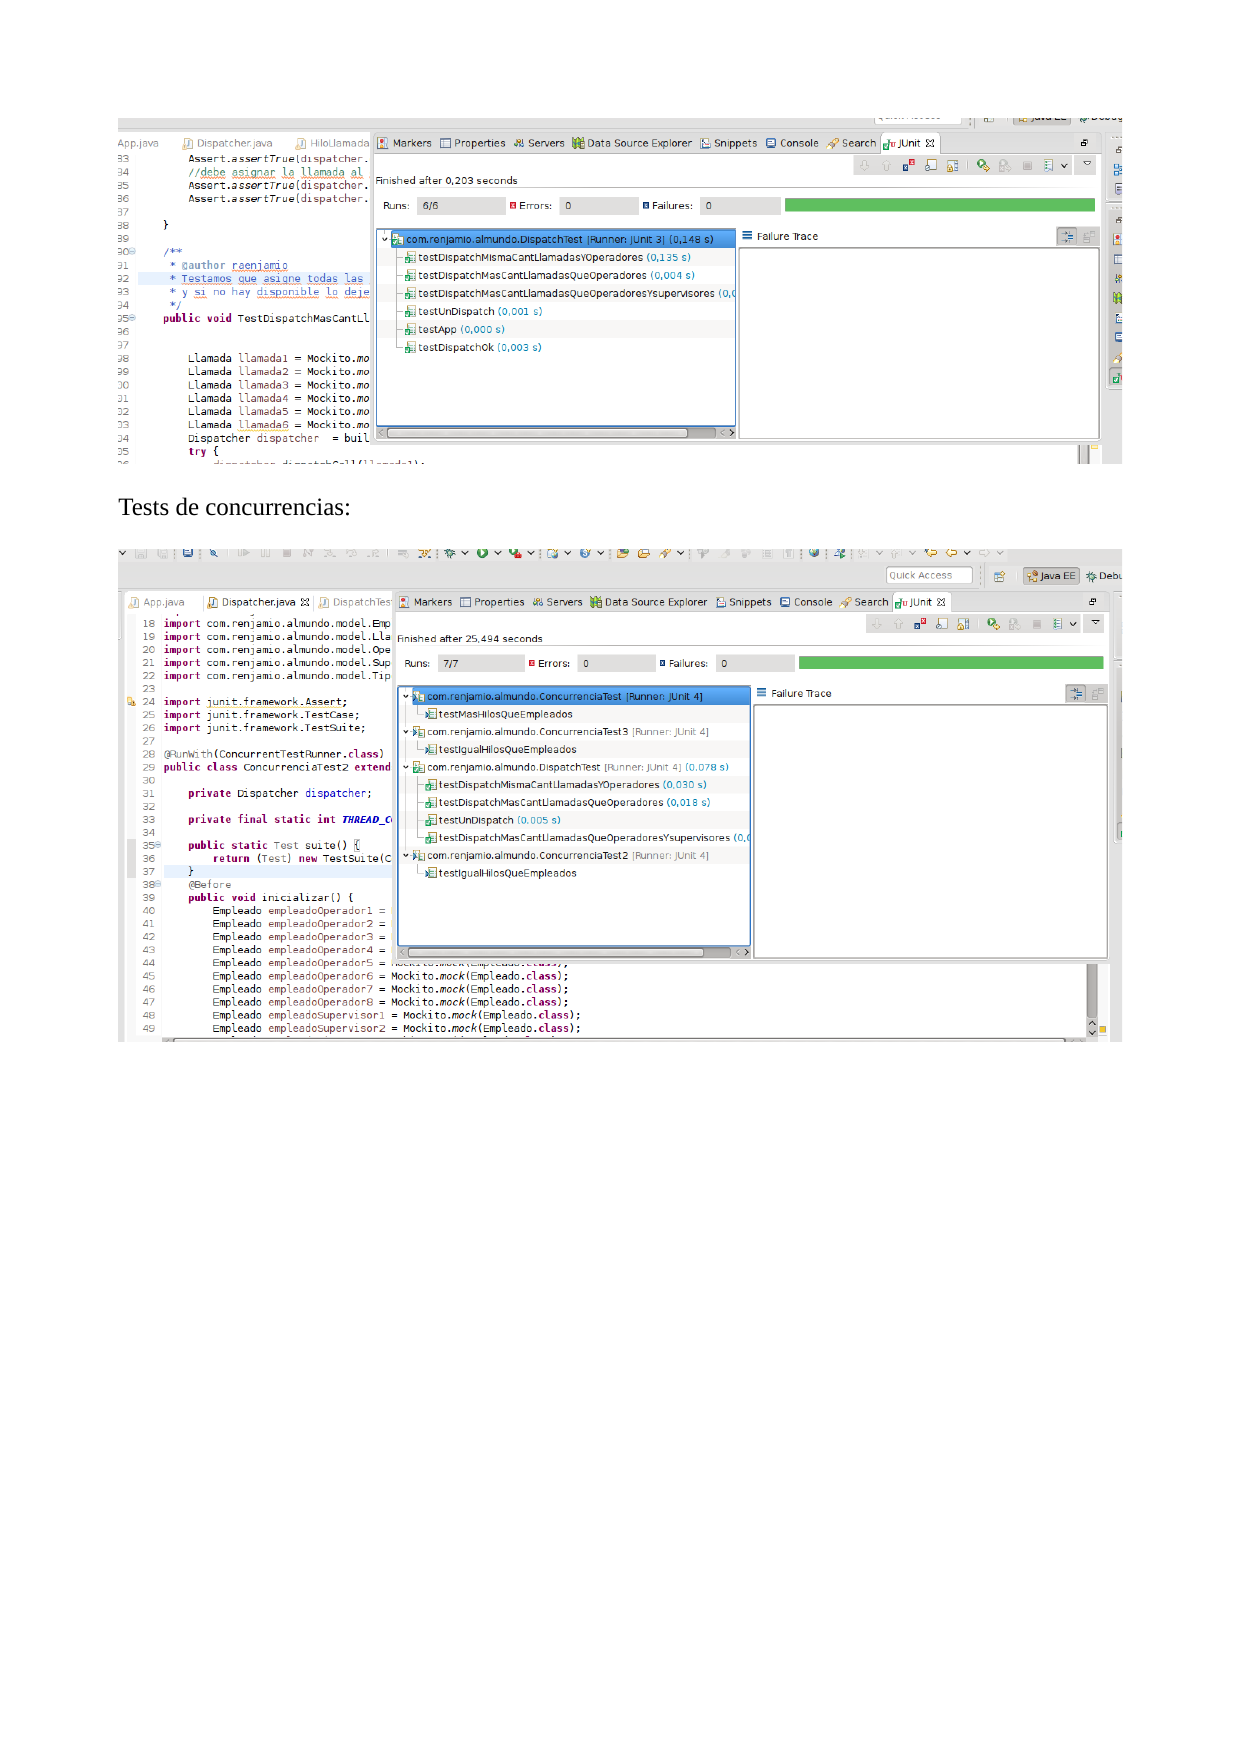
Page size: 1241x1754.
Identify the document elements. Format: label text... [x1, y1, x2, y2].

picture [118, 118, 1123, 464]
picture [118, 549, 1123, 1042]
text Tests de concurrencias: [118, 492, 1122, 521]
